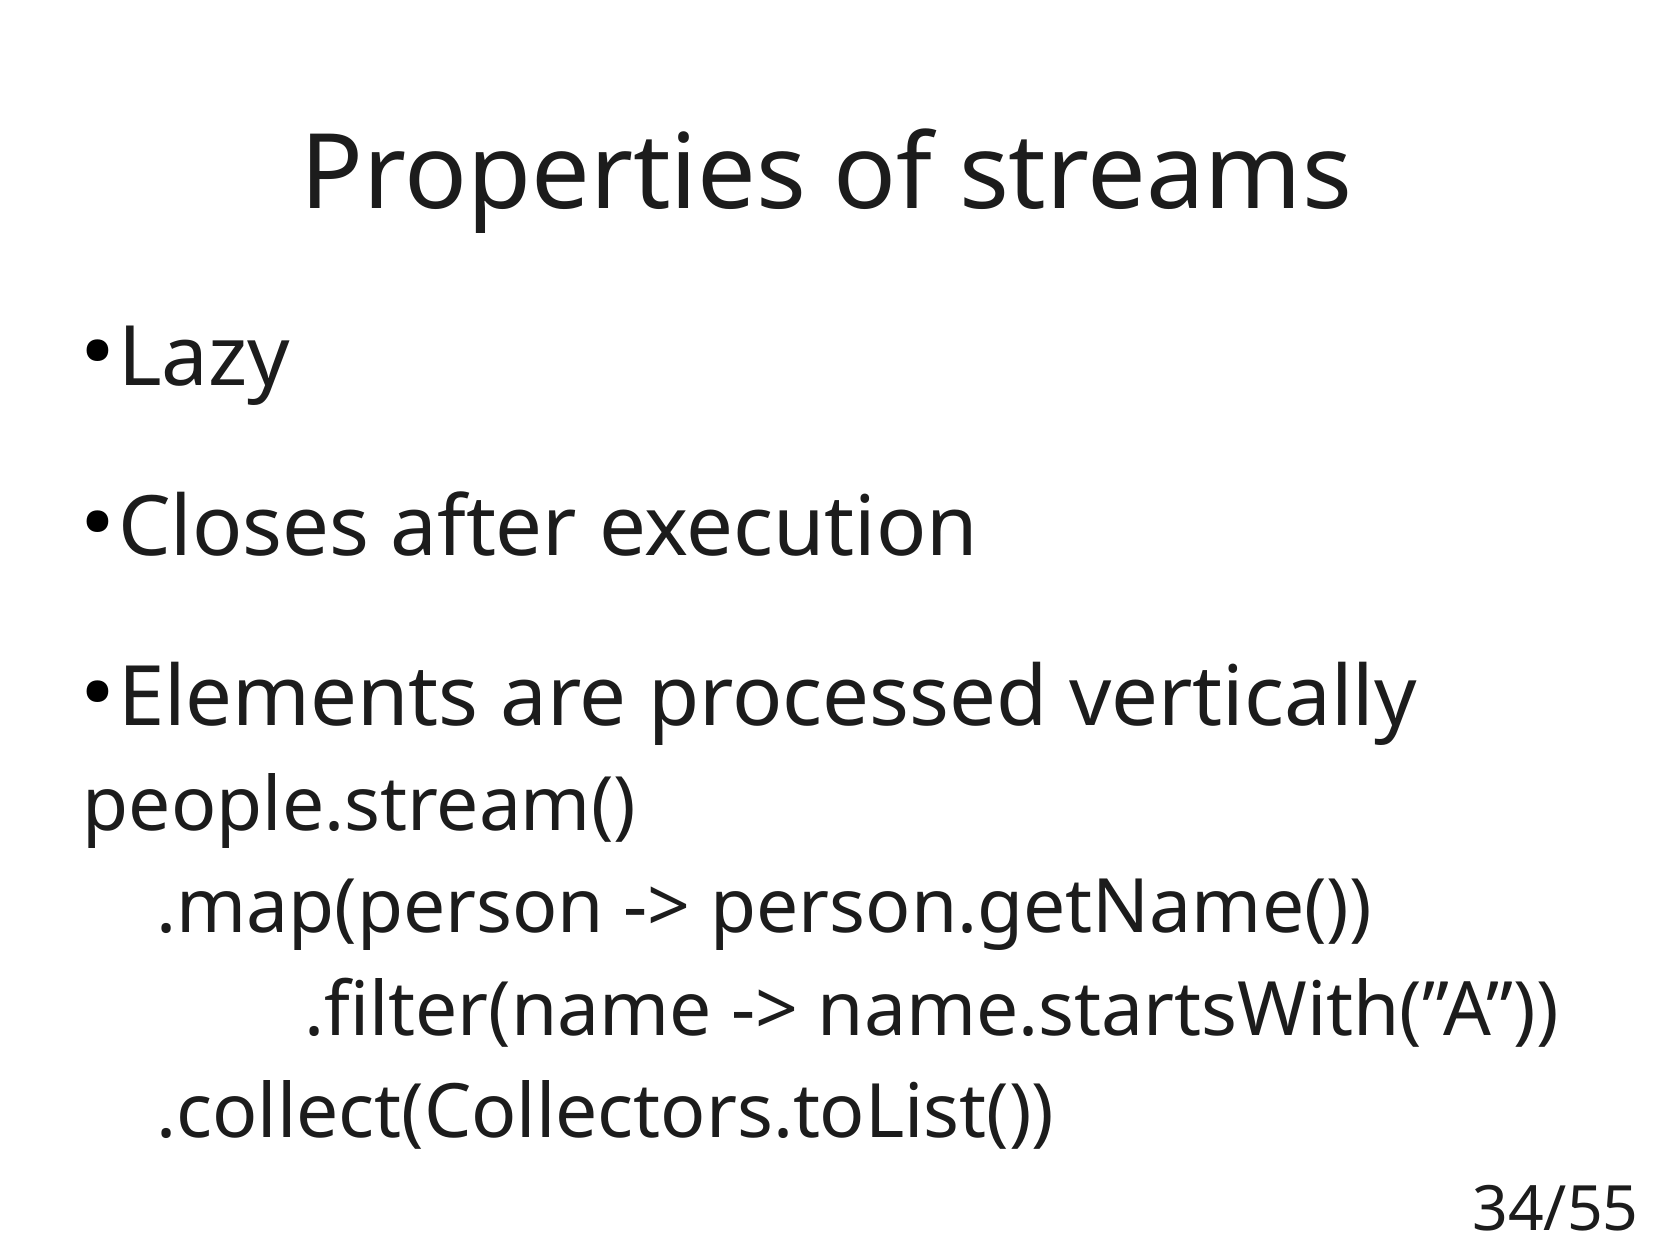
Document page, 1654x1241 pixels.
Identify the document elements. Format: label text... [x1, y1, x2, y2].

text_box <numer>/55 [1071, 1155, 1654, 1241]
subtitle Lazy Closes after execution Elements are processed vertically people.stream() .map(person -> person.getName()) .filter(name -> name.startsWith(”A”)) .collect(Collectors.toList()) [82, 268, 1571, 1131]
title Properties of streams [82, 64, 1571, 268]
